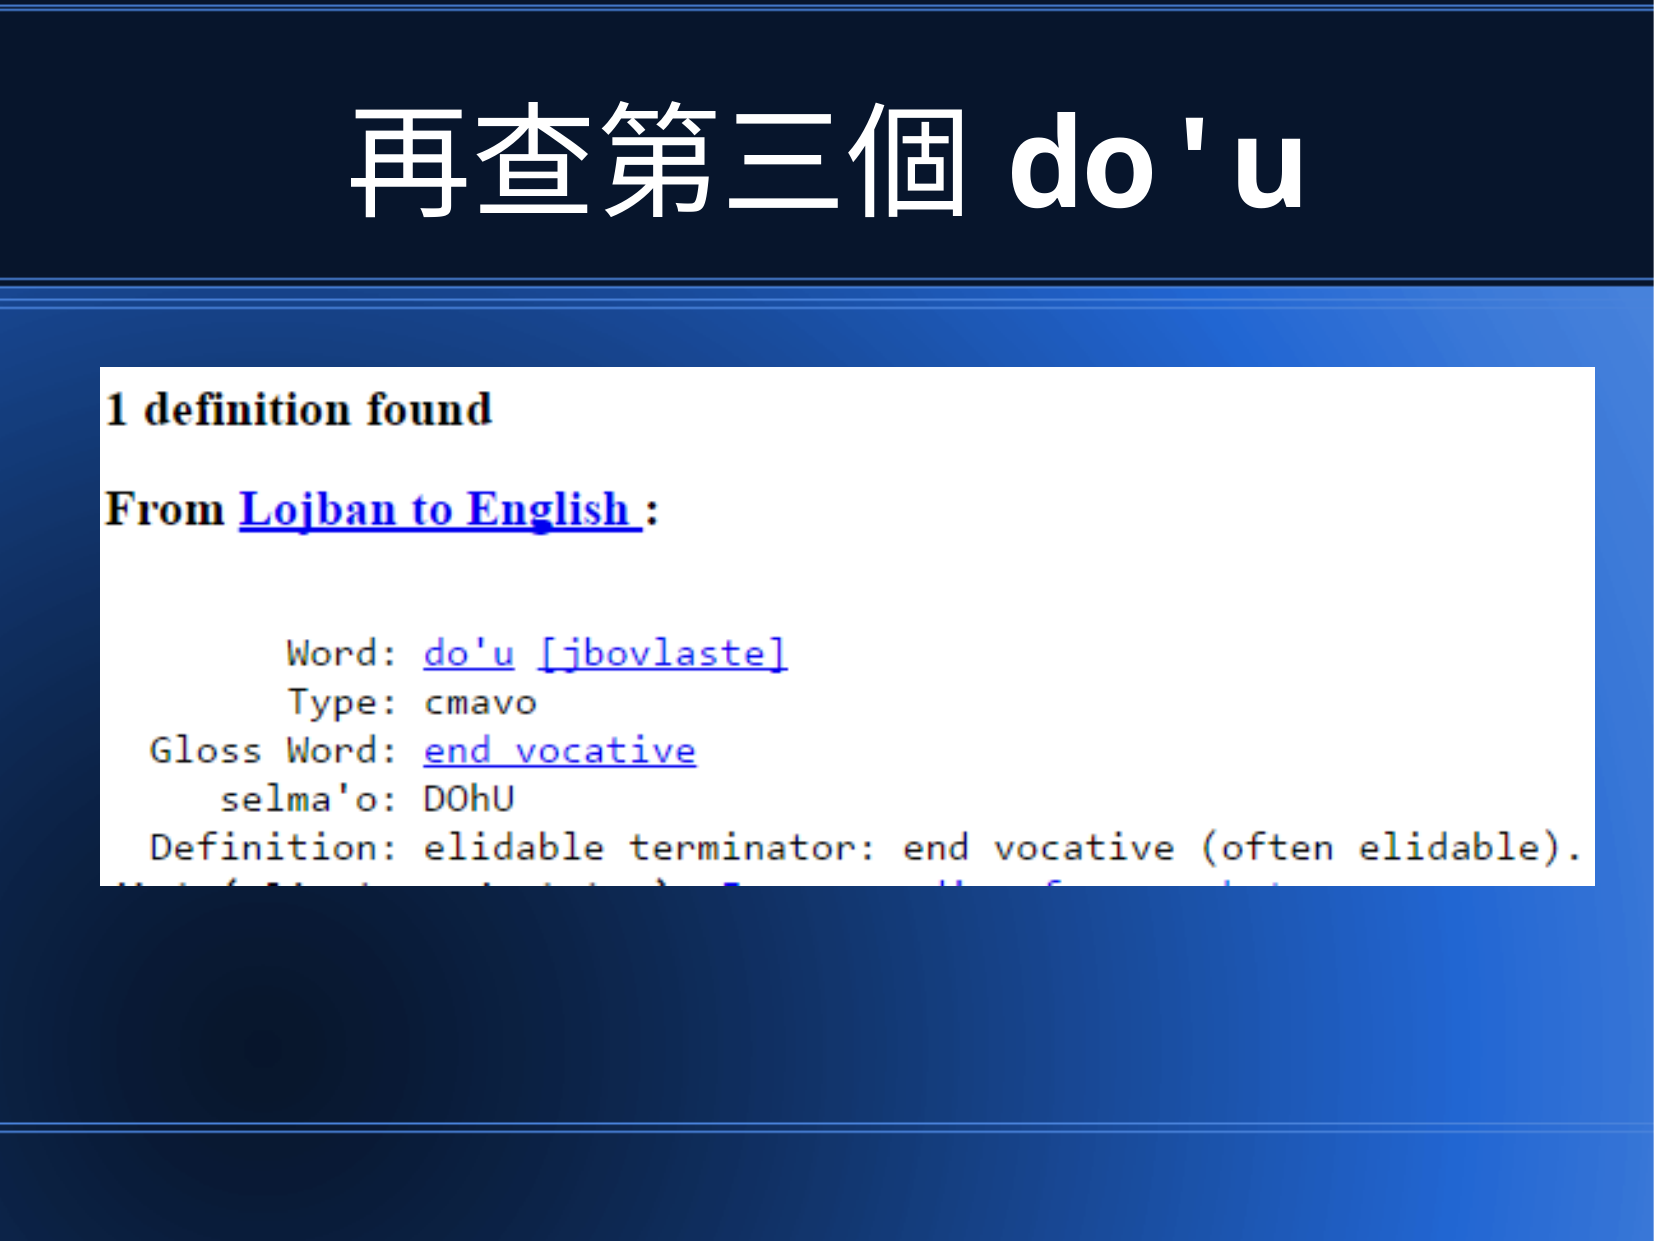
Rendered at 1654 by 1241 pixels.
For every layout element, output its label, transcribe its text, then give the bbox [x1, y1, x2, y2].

picture [0, 0, 1654, 1241]
title 再查第三個do'u [82, 49, 1571, 257]
